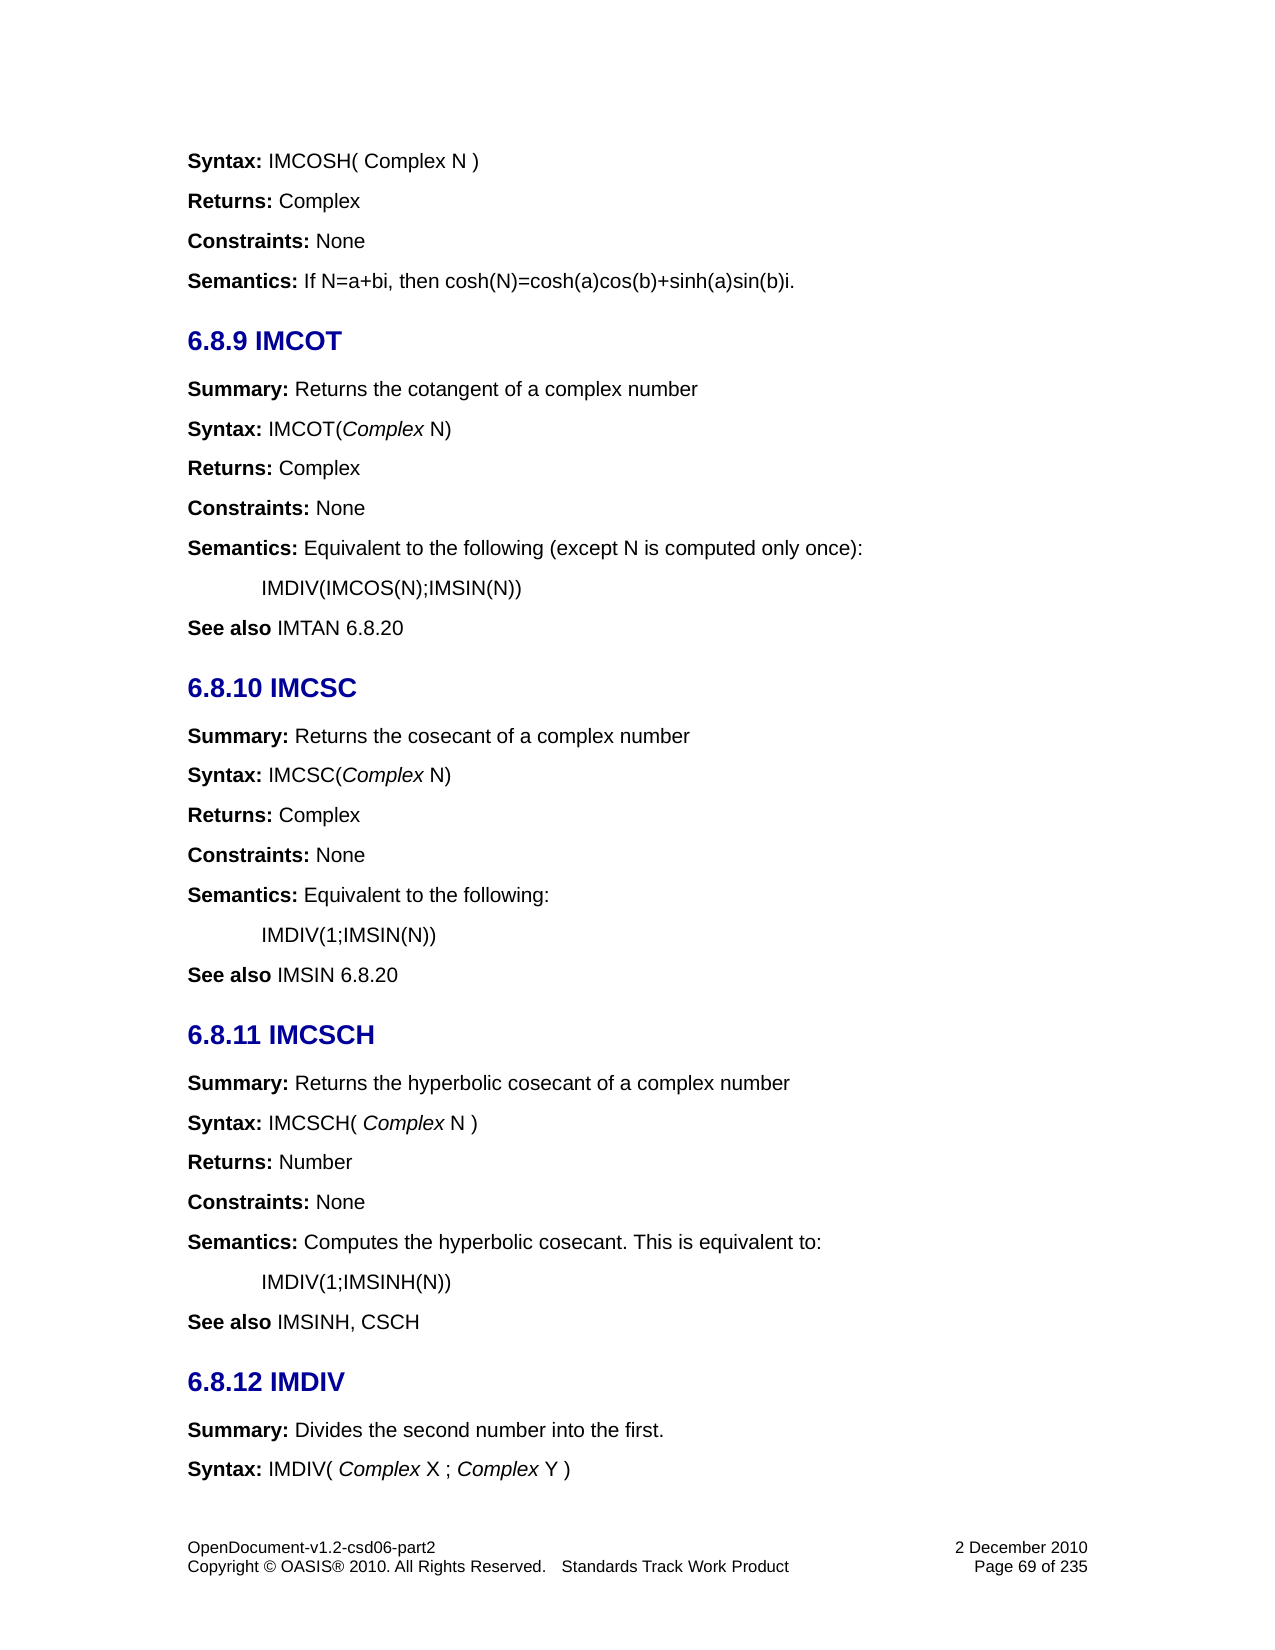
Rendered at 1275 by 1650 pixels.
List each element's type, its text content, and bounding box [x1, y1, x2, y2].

text Summary: Returns the cosecant of a complex number [187, 724, 1088, 747]
text Constraints: None [187, 230, 1088, 253]
text Semantics: If N=a+bi, then cosh(N)=cosh(a)cos(b)+sinh(a)sin(b)i. [187, 270, 1088, 293]
text Semantics: Equivalent to the following (except N is computed only once): [187, 537, 1088, 560]
text Summary: Returns the cotangent of a complex number [187, 377, 1088, 401]
text IMDIV(1;IMSIN(N)) [187, 924, 1088, 947]
text Returns: Complex [187, 190, 1088, 213]
text See also IMSINH, CSCH [187, 1311, 1088, 1334]
text Summary: Divides the second number into the first. [187, 1418, 1088, 1441]
text Returns: Complex [187, 804, 1088, 827]
text Summary: Returns the hyperbolic cosecant of a complex number [187, 1071, 1088, 1094]
text Constraints: None [187, 844, 1088, 867]
subtitle IMCSCH [187, 1020, 1088, 1050]
text Semantics: Computes the hyperbolic cosecant. This is equivalent to: [187, 1231, 1088, 1254]
subtitle IMCSC [187, 673, 1088, 703]
text Semantics: Equivalent to the following: [187, 884, 1088, 907]
text Returns: Complex [187, 457, 1088, 480]
subtitle IMDIV [187, 1367, 1088, 1397]
text Syntax: IMCOT(Complex N) [187, 417, 1088, 440]
text Syntax: IMCSCH( Complex N ) [187, 1111, 1088, 1134]
text IMDIV(1;IMSINH(N)) [187, 1271, 1088, 1294]
text Constraints: None [187, 497, 1088, 520]
text See also IMTAN 6.8.20 [187, 617, 1088, 640]
text Returns: Number [187, 1151, 1088, 1174]
text IMDIV(IMCOS(N);IMSIN(N)) [187, 577, 1088, 600]
text Constraints: None [187, 1191, 1088, 1214]
text Syntax: IMCSC(Complex N) [187, 764, 1088, 787]
subtitle IMCOT [187, 326, 1088, 356]
text Syntax: IMDIV( Complex X ; Complex Y ) [187, 1458, 1088, 1481]
text Syntax: IMCOSH( Complex N ) [187, 150, 1088, 173]
text See also IMSIN 6.8.20 [187, 964, 1088, 987]
